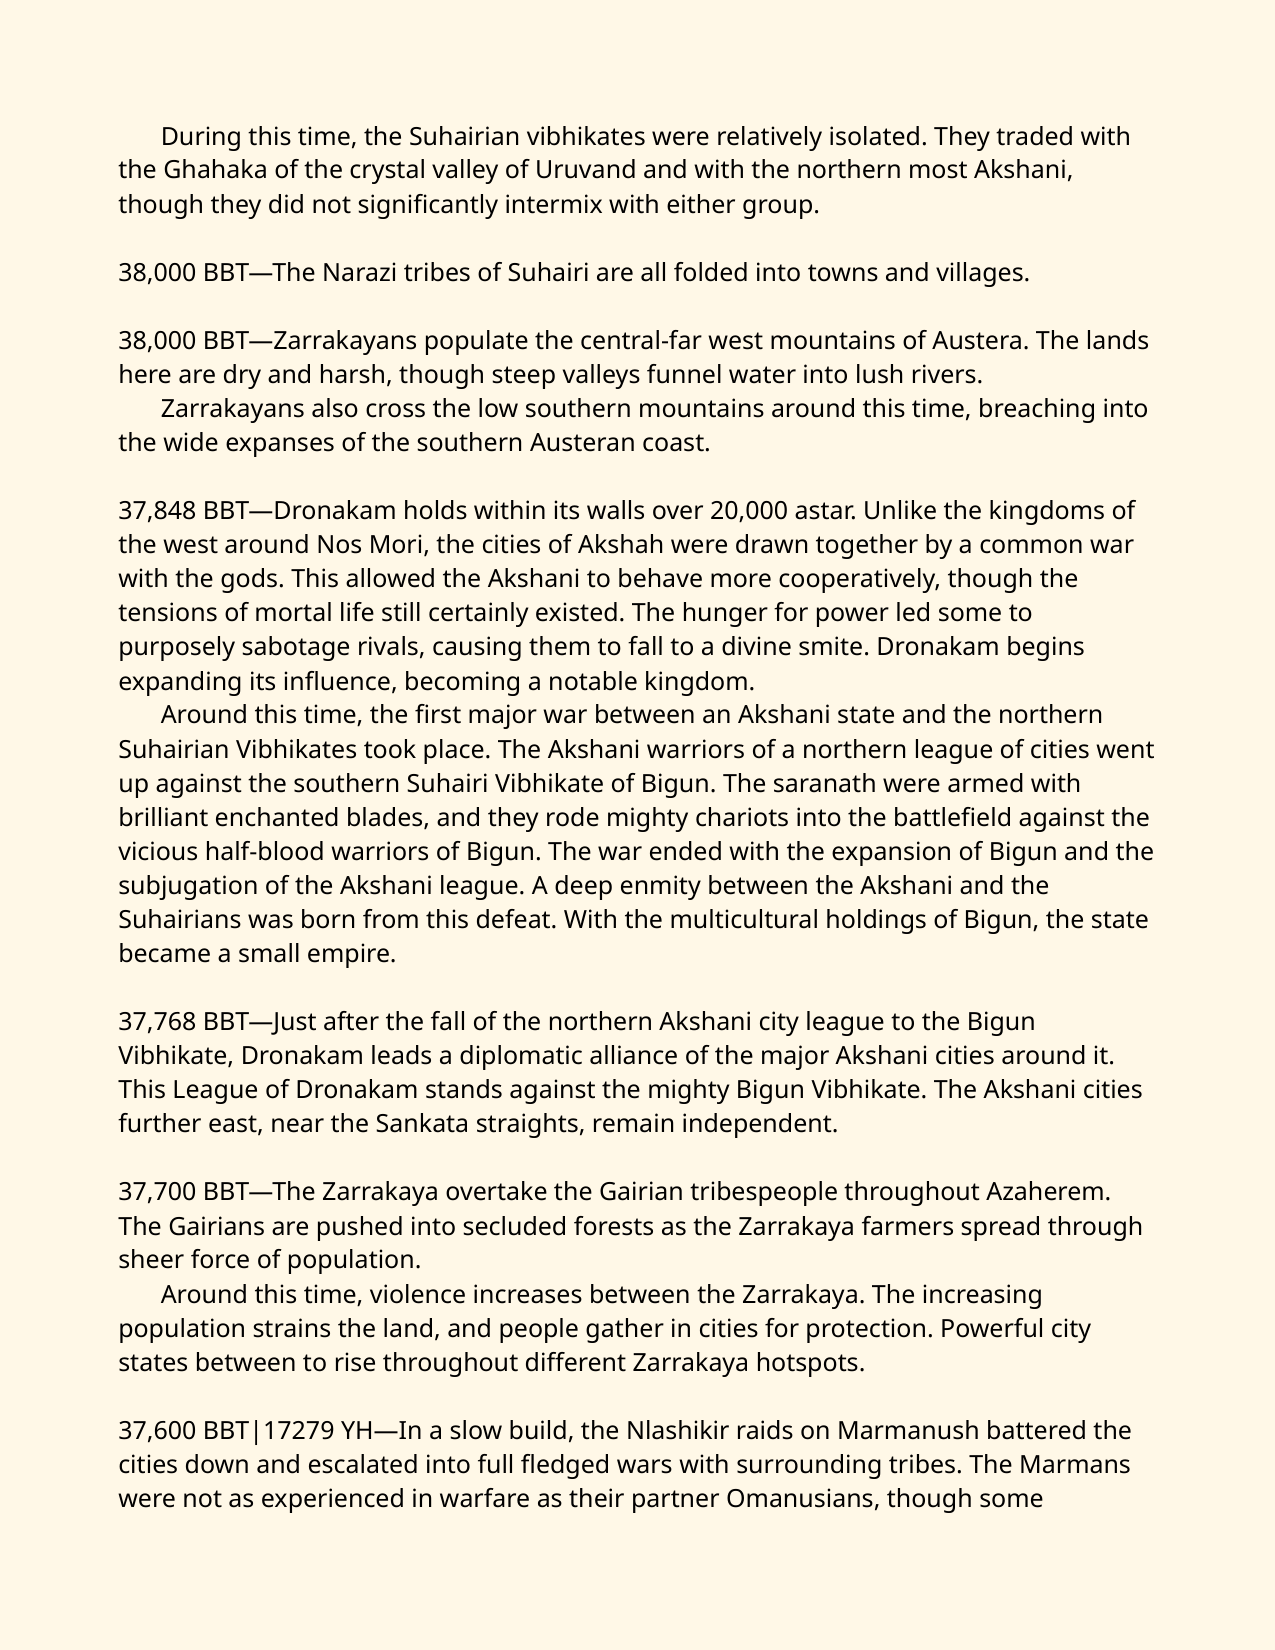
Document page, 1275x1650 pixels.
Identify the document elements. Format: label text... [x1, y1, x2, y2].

text During this time, the Suhairian vibhikates were relatively isolated. They traded with the Ghahaka of the crystal valley of Uruvand and with the northern most Akshani, though they did not significantly intermix with either group. [118, 118, 1157, 220]
text 37,848 BBT—Dronakam holds within its walls over 20,000 astar. Unlike the kingdoms of the west around Nos Mori, the cities of Akshah were drawn together by a common war with the gods. This allowed the Akshani to behave more cooperatively, though the tensions of mortal life still certainly existed. The hunger for power led some to purposely sabotage rivals, causing them to fall to a divine smite. Dronakam begins expanding its influence, becoming a notable kingdom. [118, 493, 1157, 697]
text 38,000 BBT—Zarrakayans populate the central-far west mountains of Austera. The lands here are dry and harsh, though steep valleys funnel water into lush rivers. [118, 322, 1157, 391]
text 38,000 BBT—The Narazi tribes of Suhairi are all folded into towns and villages. [118, 254, 1157, 288]
text Around this time, the first major war between an Akshani state and the northern Suhairian Vibhikates took place. The Akshani warriors of a northern league of cities went up against the southern Suhairi Vibhikate of Bigun. The saranath were armed with brilliant enchanted blades, and they rode mighty chariots into the battlefield against the vicious half-blood warriors of Bigun. The war ended with the expansion of Bigun and the subjugation of the Akshani league. A deep enmity between the Akshani and the Suhairians was born from this defeat. With the multicultural holdings of Bigun, the state became a small empire. [118, 697, 1157, 970]
text 37,700 BBT—The Zarrakaya overtake the Gairian tribespeople throughout Azaherem. The Gairians are pushed into secluded forests as the Zarrakaya farmers spread through sheer force of population. [118, 1174, 1157, 1276]
text 37,768 BBT—Just after the fall of the northern Akshani city league to the Bigun Vibhikate, Dronakam leads a diplomatic alliance of the major Akshani cities around it. This League of Dronakam stands against the mighty Bigun Vibhikate. The Akshani cities further east, near the Sankata straights, remain independent. [118, 1004, 1157, 1140]
text Zarrakayans also cross the low southern mountains around this time, breaching into the wide expanses of the southern Austeran coast. [118, 391, 1157, 459]
text Around this time, violence increases between the Zarrakaya. The increasing population strains the land, and people gather in cities for protection. Powerful city states between to rise throughout different Zarrakaya hotspots. [118, 1276, 1157, 1378]
text 37,600 BBT|17279 YH—In a slow build, the Nlashikir raids on Marmanush battered the cities down and escalated into full fledged wars with surrounding tribes. The Marmans were not as experienced in warfare as their partner Omanusians, though some [118, 1412, 1157, 1515]
